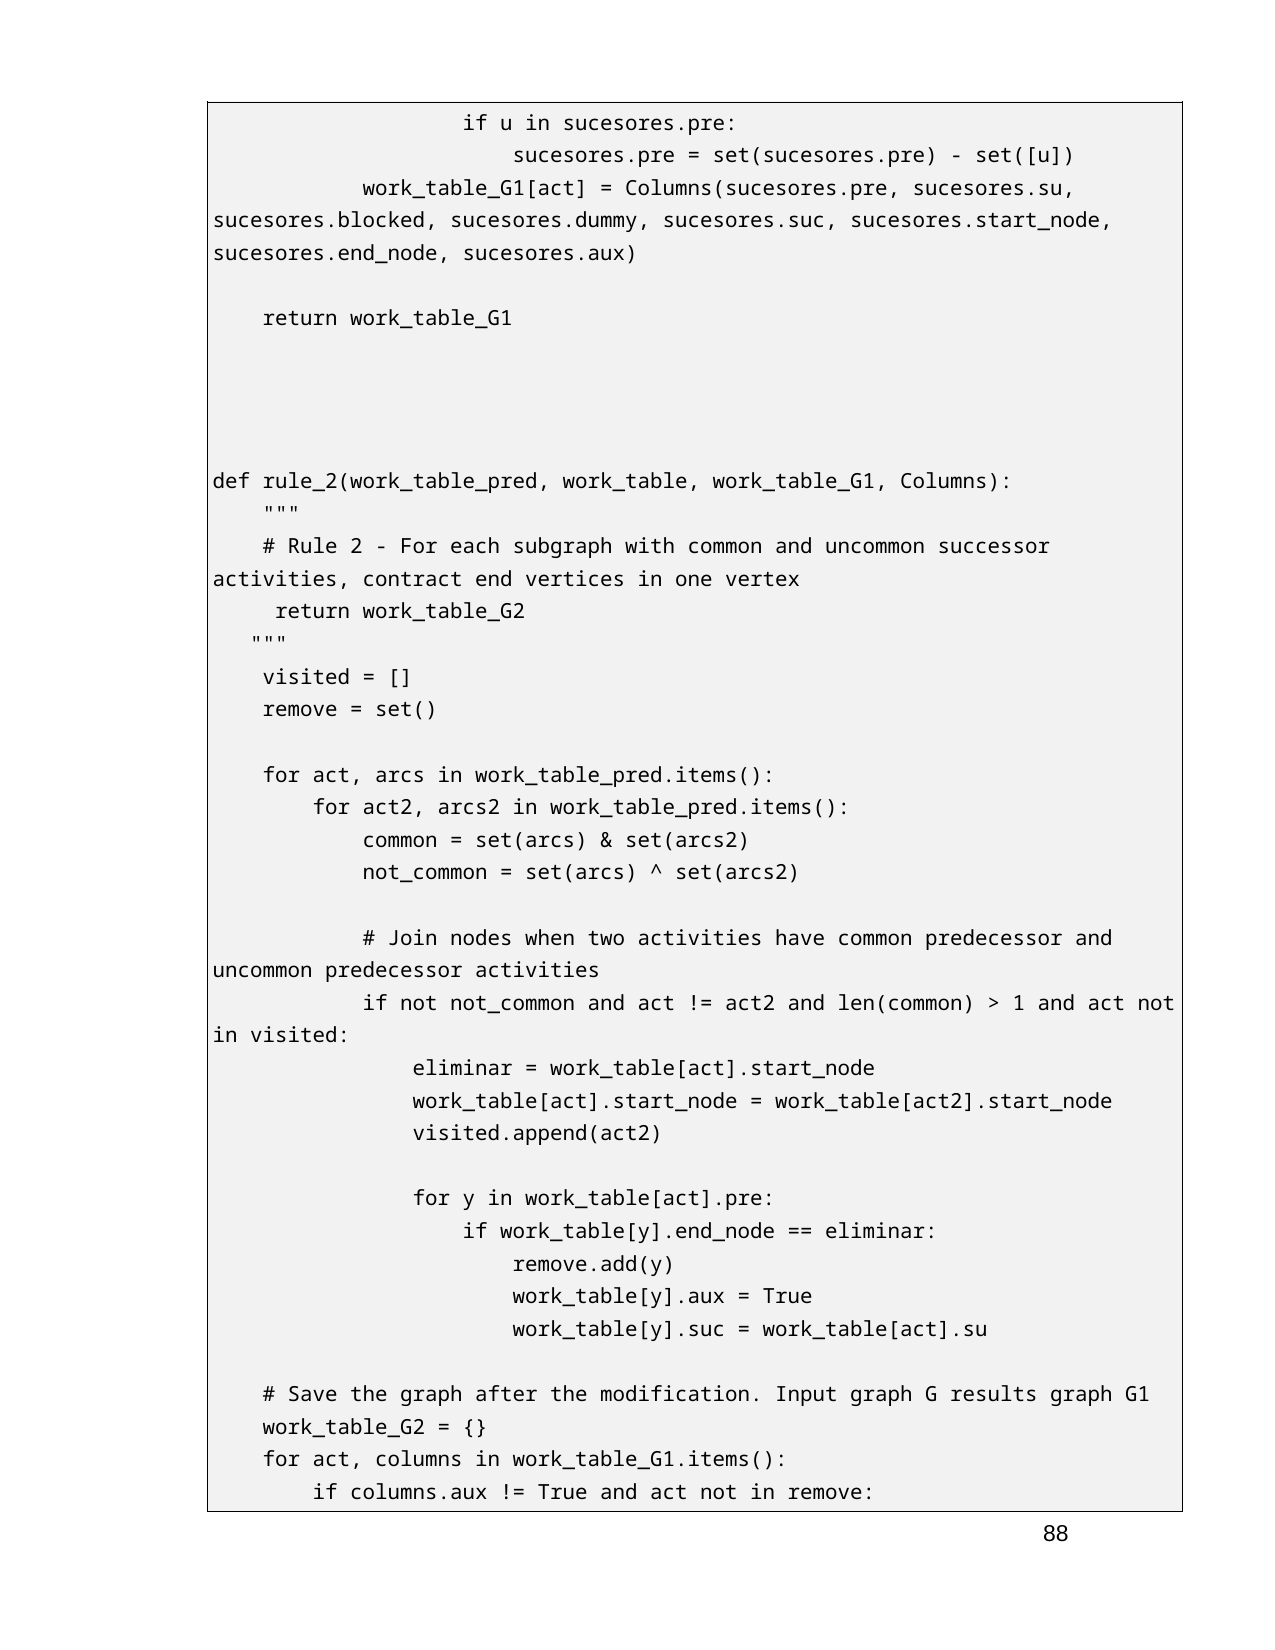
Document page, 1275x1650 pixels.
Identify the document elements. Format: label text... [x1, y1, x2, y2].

table_header if u in sucesores.pre: sucesores.pre = set(sucesores.pre) - set([u]) work_table_G1[act] = Columns(sucesores.pre, sucesores.su, sucesores.blocked, sucesores.dummy, sucesores.suc, sucesores.start_node, sucesores.end_node, sucesores.aux) return work_table_G1 def rule_2(work_table_pred, work_table, work_table_G1, Columns): """ # Rule 2 - For each subgraph with common and uncommon successor activities, contract end vertices in one vertex return work_table_G2 """ visited = [] remove = set() for act, arcs in work_table_pred.items(): for act2, arcs2 in work_table_pred.items(): common = set(arcs) & set(arcs2) not_common = set(arcs) ^ set(arcs2) # Join nodes when two activities have common predecessor and uncommon predecessor activities if not not_common and act != act2 and len(common) > 1 and act not in visited: eliminar = work_table[act].start_node work_table[act].start_node = work_table[act2].start_node visited.append(act2) for y in work_table[act].pre: if work_table[y].end_node == eliminar: remove.add(y) work_table[y].aux = True work_table[y].suc = work_table[act].su # Save the graph after the modification. Input graph G results graph G1 work_table_G2 = {} for act, columns in work_table_G1.items(): if columns.aux != True and act not in remove: [208, 103, 1182, 1511]
